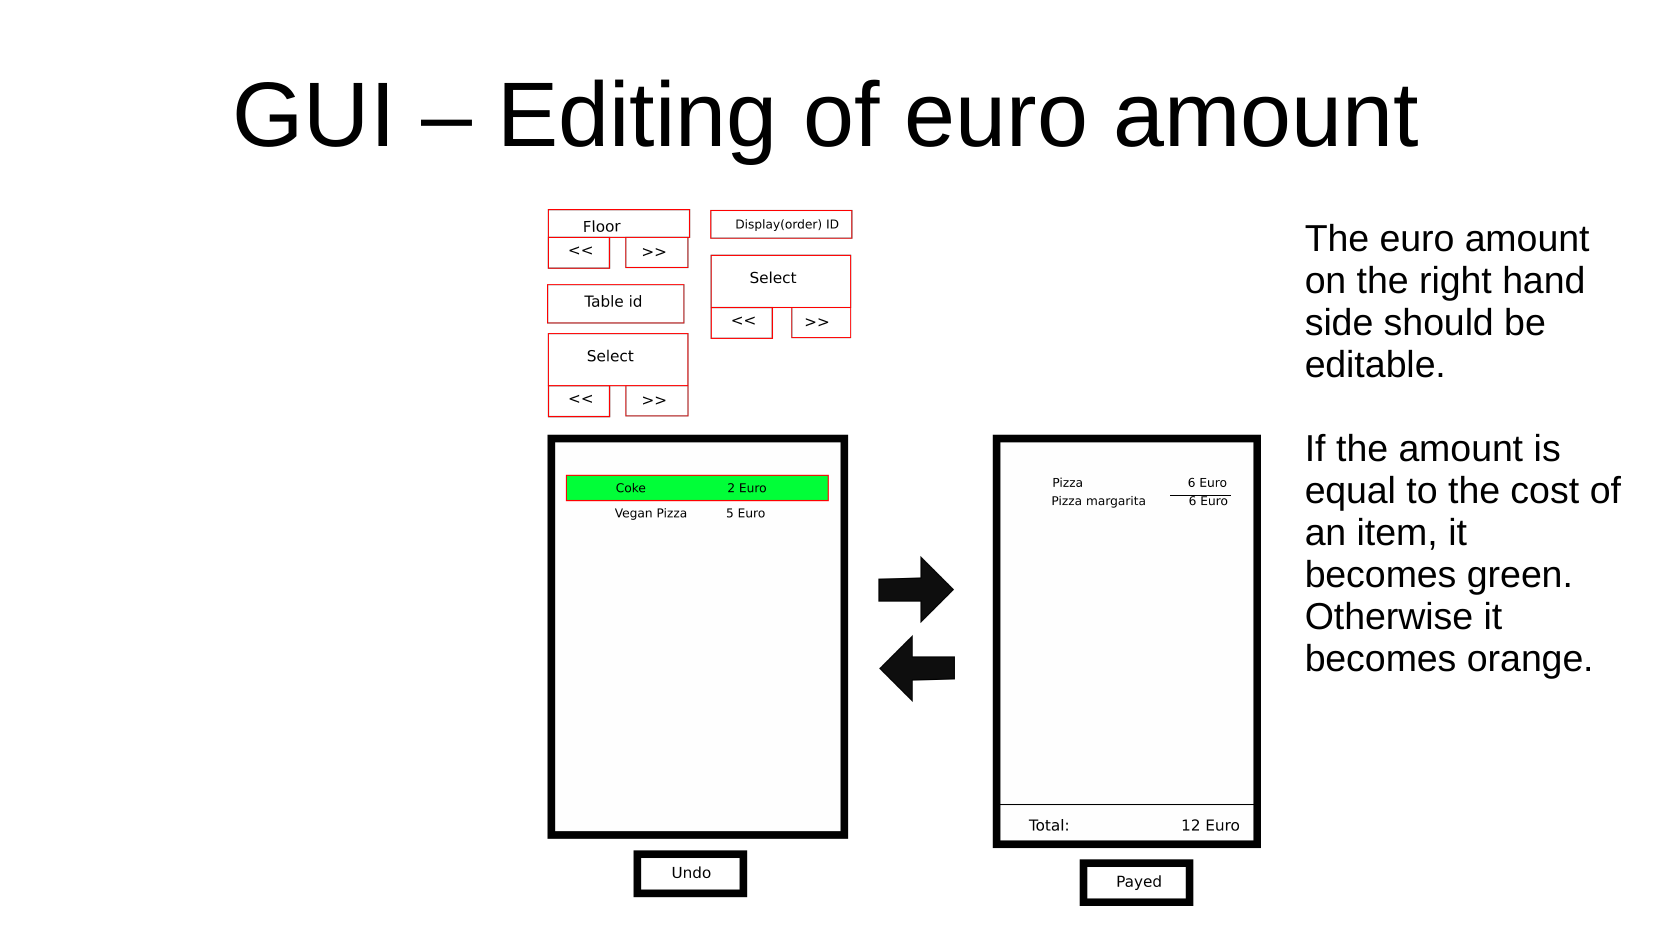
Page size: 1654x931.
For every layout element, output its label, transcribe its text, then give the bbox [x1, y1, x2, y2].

text_box The euro amount on the right hand side should be editable. If the amount is equal to the cost of an item, it becomes green. Otherwise it becomes orange. [1290, 210, 1643, 931]
picture [547, 209, 1261, 906]
title GUI – Editing of euro amount [82, 37, 1571, 193]
